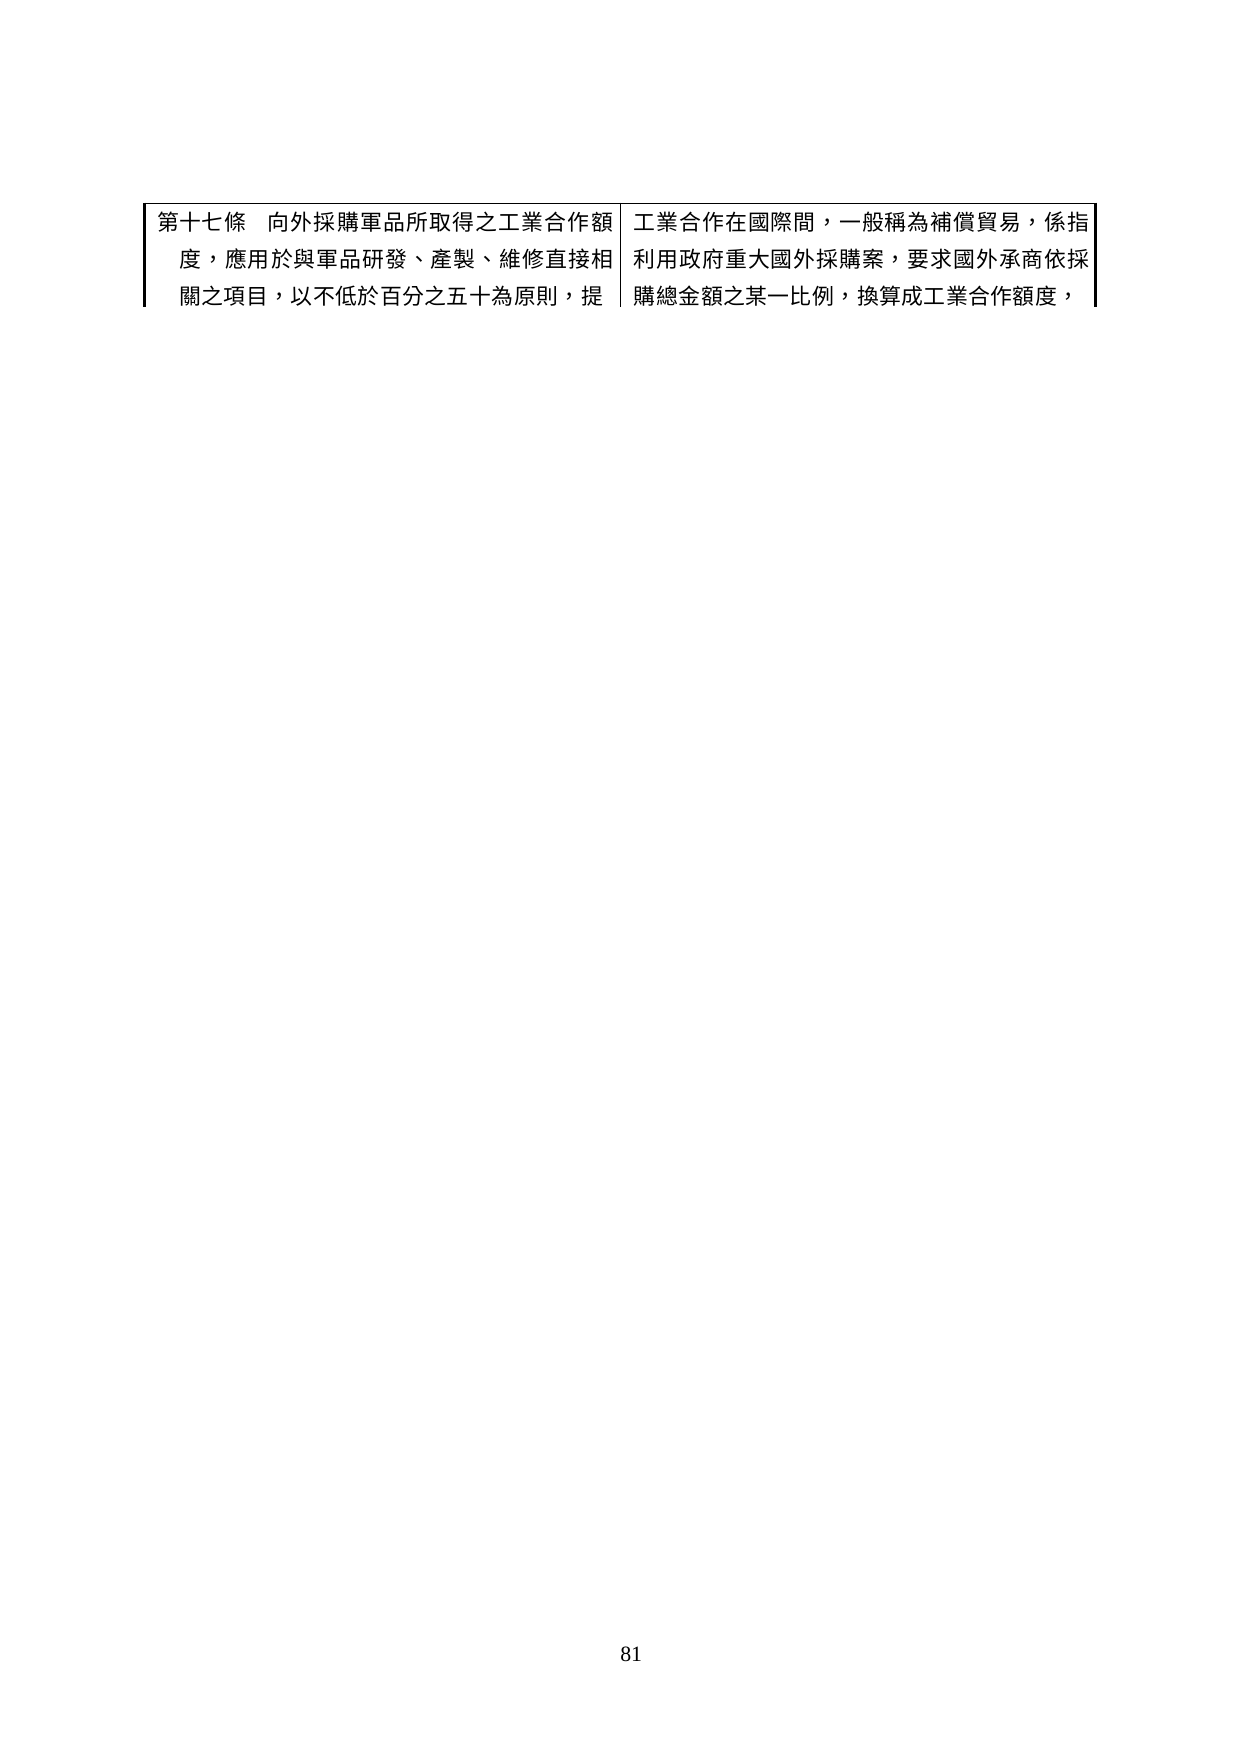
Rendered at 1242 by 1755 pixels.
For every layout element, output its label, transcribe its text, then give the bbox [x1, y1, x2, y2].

table_cell 第十七條 向外採購軍品所取得之工業合作額 度，應用於與軍品研發、產製、維修直接相 關之項目，以不低於百分之五十為原則，提 [146, 204, 620, 307]
table_cell 工業合作在國際間，一般稱為補償貿易，係指 利用政府重大國外採購案，要求國外承商依採 購總金額之某一比例，換算成工業合作額度， [621, 204, 1094, 307]
